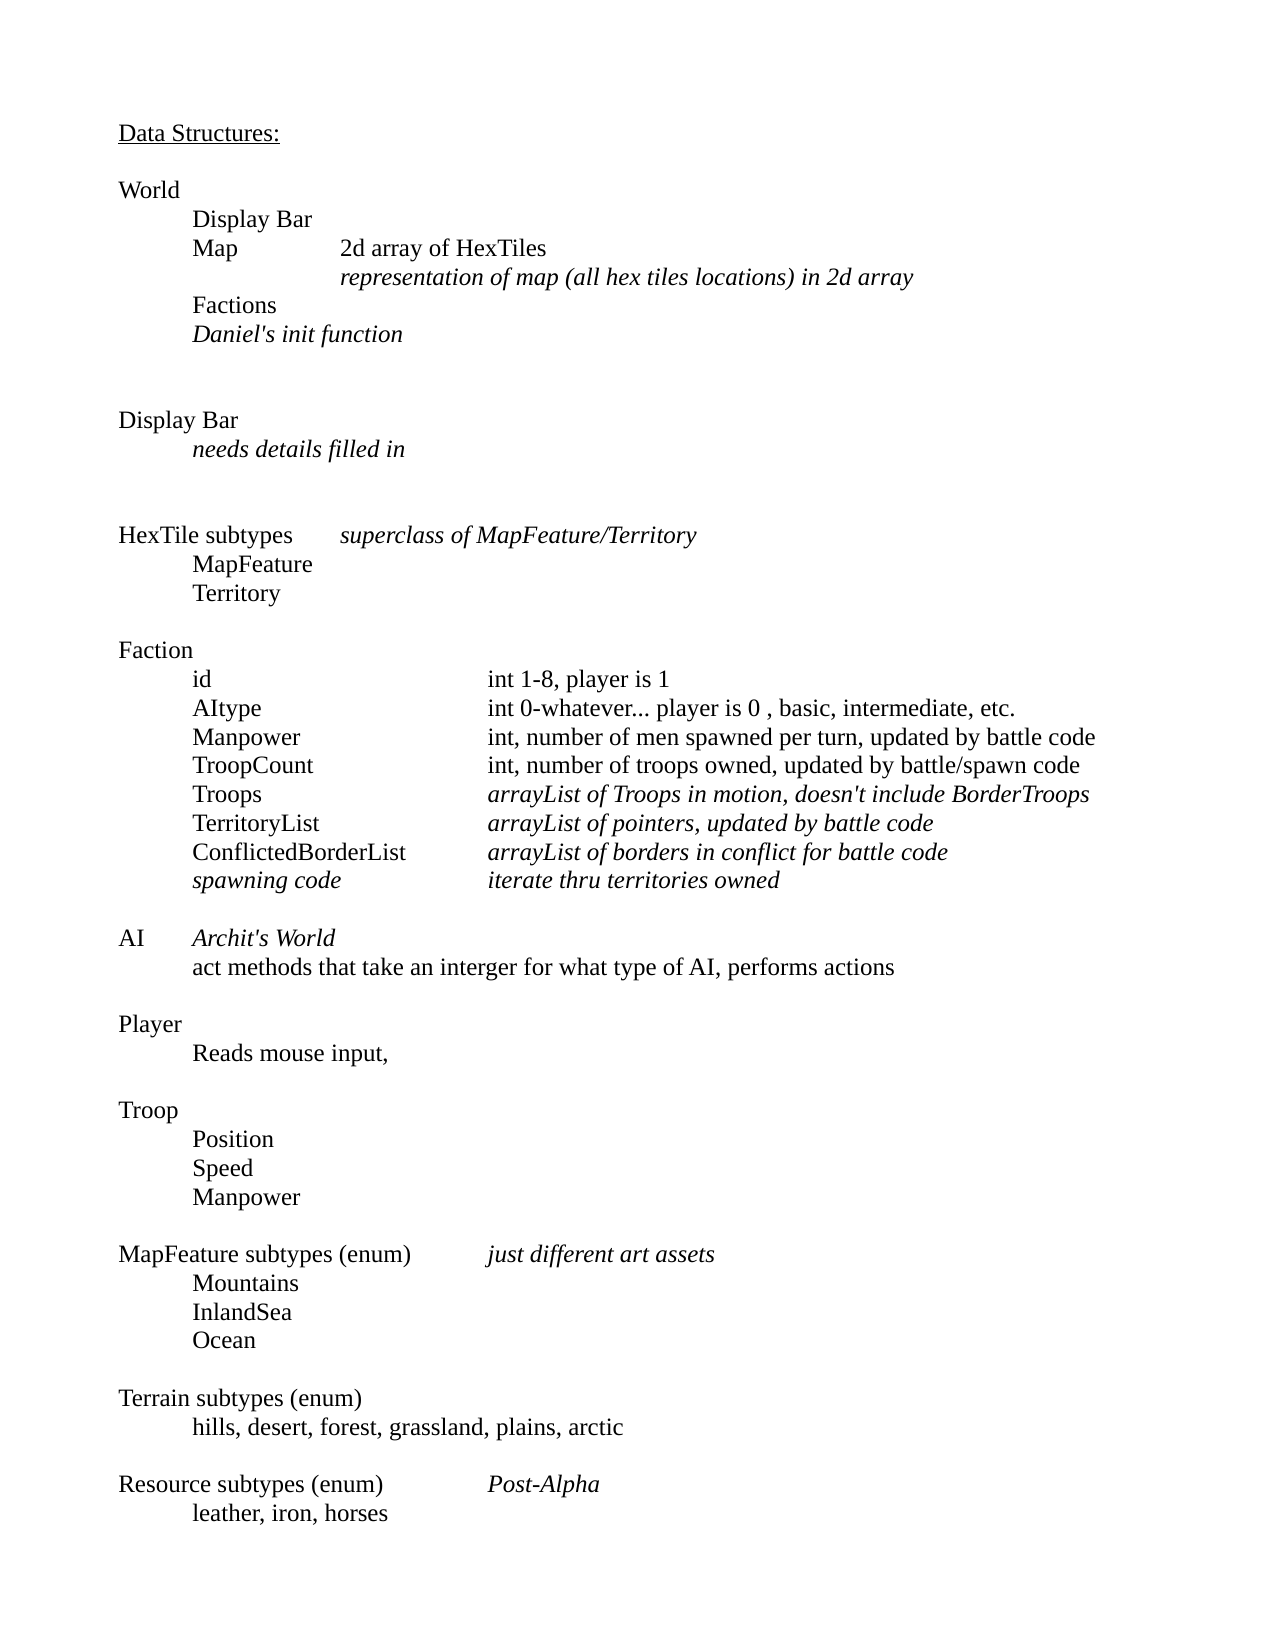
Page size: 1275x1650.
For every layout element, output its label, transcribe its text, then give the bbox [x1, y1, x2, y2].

text Faction [118, 636, 1157, 664]
text Manpower [118, 1182, 1157, 1211]
text hills, desert, forest, grassland, plains, arctic [118, 1412, 1157, 1441]
text leather, iron, horses [118, 1498, 1157, 1527]
text InlandSea [118, 1297, 1157, 1326]
text World [118, 176, 1157, 204]
text Resource subtypes (enum) Post-Alpha [118, 1469, 1157, 1498]
text MapFeature subtypes (enum) just different art assets [118, 1239, 1157, 1268]
text ConflictedBorderList arrayList of borders in conflict for battle code [118, 837, 1157, 866]
text Reads mouse input, [118, 1038, 1157, 1067]
text act methods that take an interger for what type of AI, performs actions [118, 952, 1157, 981]
text TroopCount int, number of troops owned, updated by battle/spawn code [118, 751, 1157, 779]
text Position [118, 1124, 1157, 1153]
text needs details filled in [118, 434, 1157, 463]
text Manpower int, number of men spawned per turn, updated by battle code [118, 722, 1157, 751]
text Speed [118, 1153, 1157, 1182]
text Daniel's init function [118, 319, 1157, 348]
text Display Bar [118, 204, 1157, 233]
text Display Bar [118, 406, 1157, 434]
text Territory [118, 578, 1157, 607]
text Troop [118, 1096, 1157, 1124]
text Ocean [118, 1326, 1157, 1354]
text Factions [118, 291, 1157, 319]
text Terrain subtypes (enum) [118, 1383, 1157, 1412]
text Player [118, 1009, 1157, 1038]
text Mountains [118, 1268, 1157, 1297]
text representation of map (all hex tiles locations) in 2d array [118, 262, 1157, 291]
text Data Structures: [118, 118, 1157, 147]
text spawning code iterate thru territories owned [118, 866, 1157, 894]
text AItype int 0-whatever... player is 0 , basic, intermediate, etc. [118, 693, 1157, 722]
text id int 1-8, player is 1 [118, 664, 1157, 693]
text AI Archit's World [118, 923, 1157, 952]
text Map 2d array of HexTiles [118, 233, 1157, 262]
text Troops arrayList of Troops in motion, doesn't include BorderTroops [118, 779, 1157, 808]
text MapFeature [118, 549, 1157, 578]
text TerritoryList arrayList of pointers, updated by battle code [118, 808, 1157, 837]
text HexTile subtypes superclass of MapFeature/Territory [118, 521, 1157, 549]
